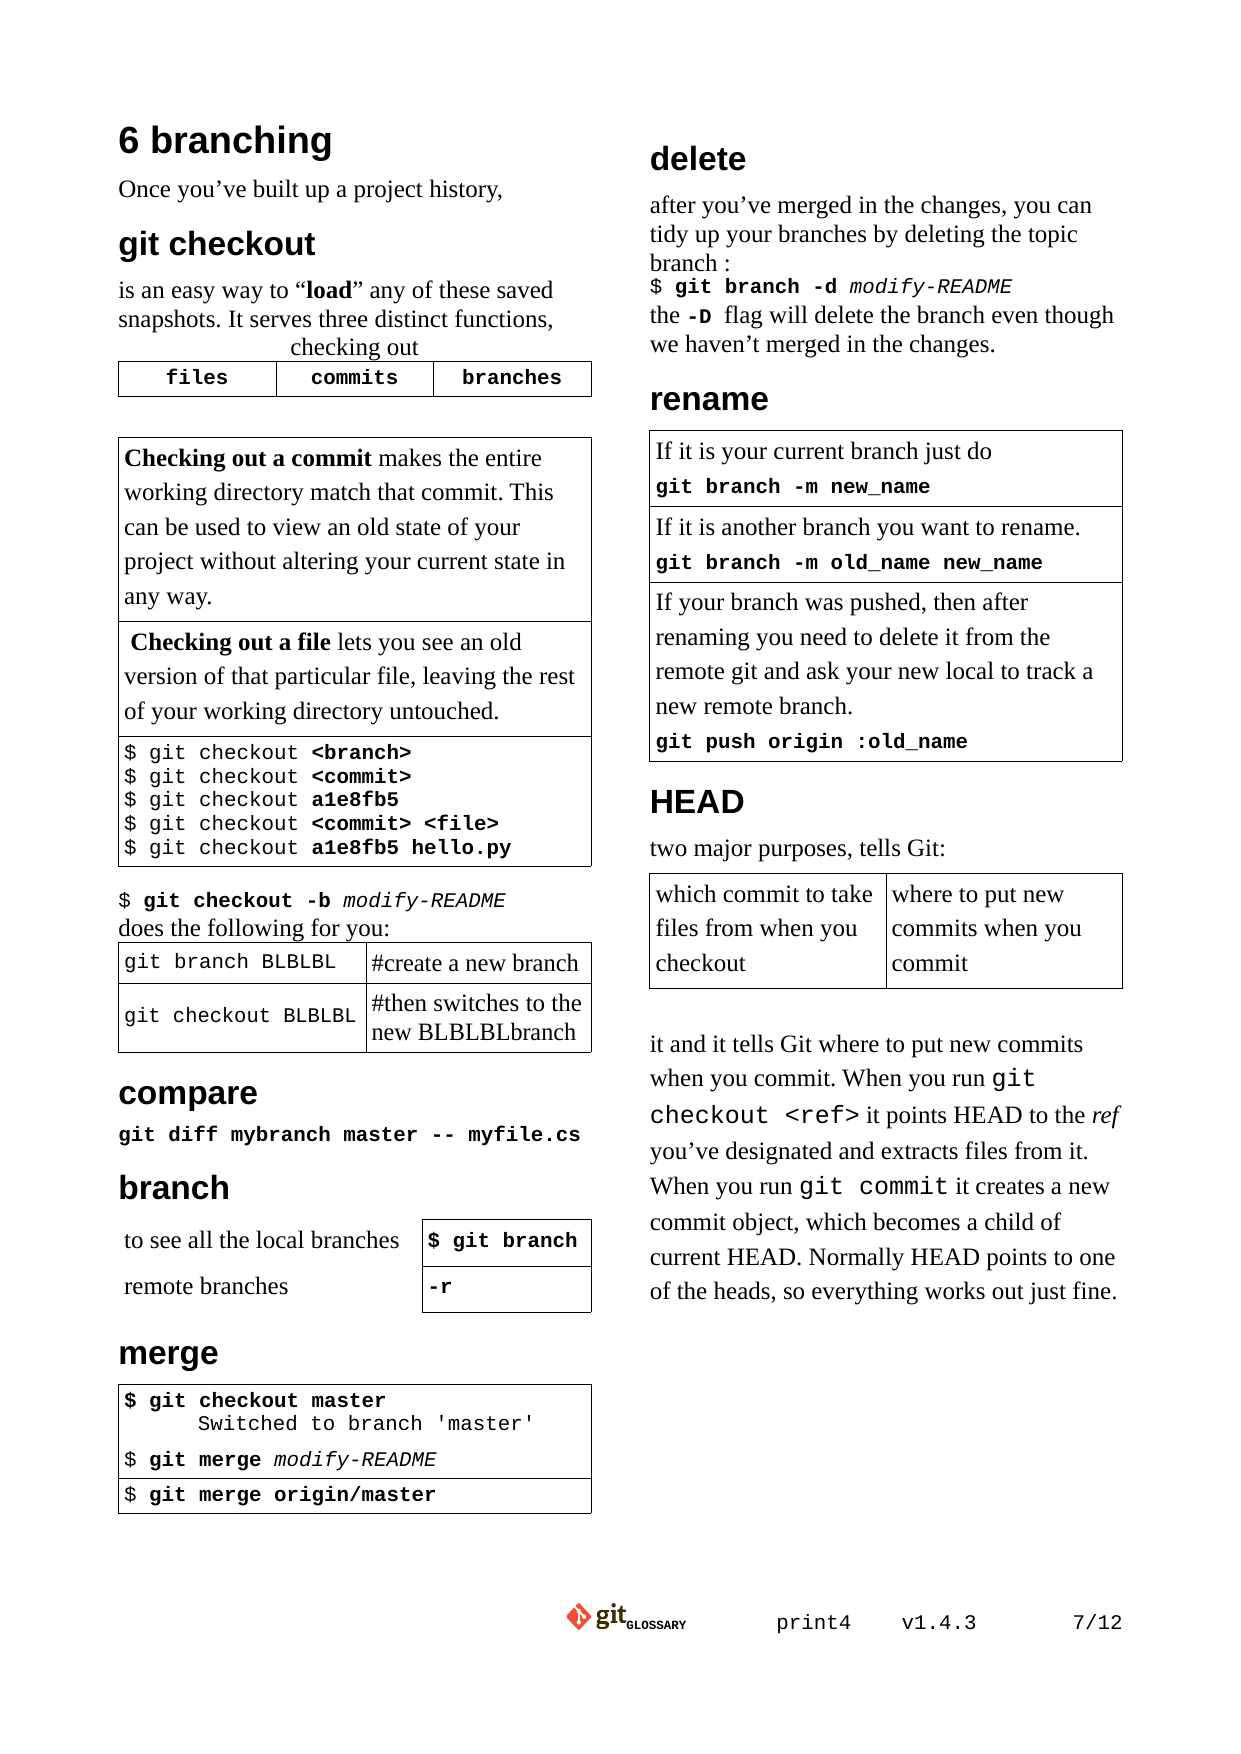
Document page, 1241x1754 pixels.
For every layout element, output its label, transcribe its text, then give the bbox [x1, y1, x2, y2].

table_cell $ git merge origin/master [119, 1479, 591, 1513]
table_header $ git checkout master Switched to branch 'master' [119, 1385, 591, 1443]
table_cell $ git checkout <branch> $ git checkout <commit> $ git checkout a1e8fb5 $ git checkout <commit> <file> $ git checkout a1e8fb5 hello.py [119, 737, 591, 866]
text $ git branch -d modify-README [649, 276, 1122, 300]
table_cell If your branch was pushed, then after renaming you need to delete it from the remote git and ask your new local to track a new remote branch. git push origin :old_name [650, 583, 1122, 761]
text $ git checkout -b modify-README [118, 890, 591, 913]
text Once you’ve built up a project history, [118, 174, 591, 203]
table_cell remote branches [118, 1266, 422, 1312]
picture [566, 1603, 627, 1630]
table_cell #then switches to the new BLBLBLbranch [367, 984, 591, 1052]
table_cell -r [423, 1267, 591, 1312]
subtitle branch [118, 1168, 591, 1207]
subtitle 6 branching [118, 118, 591, 162]
subtitle delete [649, 139, 1122, 178]
text is an easy way to “load” any of these saved snapshots. It serves three distinct functions, [118, 275, 591, 332]
table_header where to put new commits when you commit [887, 874, 1122, 988]
subtitle merge [118, 1333, 591, 1371]
subtitle compare [118, 1073, 591, 1111]
text after you’ve merged in the changes, you can tidy up your branches by deleting the topic branch : [649, 190, 1122, 276]
text does the following for you: [118, 913, 591, 942]
table_cell $ git merge modify-README [119, 1443, 591, 1478]
table_header to see all the local branches [118, 1219, 422, 1266]
table_header branches [434, 362, 591, 396]
subtitle HEAD [649, 782, 1122, 820]
text git diff mybranch master -- myfile.cs [118, 1124, 591, 1147]
table_header git branch BLBLBL [119, 943, 366, 983]
text checking out [118, 332, 591, 361]
table_header Checking out a commit makes the entire working directory match that commit. This can be used to view an old state of your project without altering your current state in any way. [119, 438, 591, 621]
table_header If it is your current branch just do git branch -m new_name [650, 431, 1122, 506]
text two major purposes, tells Git: [649, 833, 1122, 861]
subtitle git checkout [118, 224, 591, 262]
table_cell git checkout BLBLBL [119, 984, 366, 1052]
text it and it tells Git where to put new commits when you commit. When you run git checkout <ref> it points HEAD to the ref you’ve designated and extracts files from it. When you run git commit it creates a new commit object, which becomes a child of current HEAD. Normally HEAD points to one of the heads, so everything works out just fine. [649, 1029, 1122, 1305]
table_cell Checking out a file lets you see an old version of that particular file, leaving the rest of your working directory untouched. [119, 622, 591, 736]
table_header commits [277, 362, 433, 396]
table_header files [119, 362, 276, 396]
table_header which commit to take files from when you checkout [650, 874, 886, 988]
table_header $ git branch [423, 1220, 591, 1266]
text the -D flag will delete the branch even though we haven’t merged in the changes. [649, 300, 1122, 358]
table_cell If it is another branch you want to rename. git branch -m old_name new_name [650, 507, 1122, 582]
subtitle rename [649, 379, 1122, 418]
table_header #create a new branch [367, 943, 591, 983]
